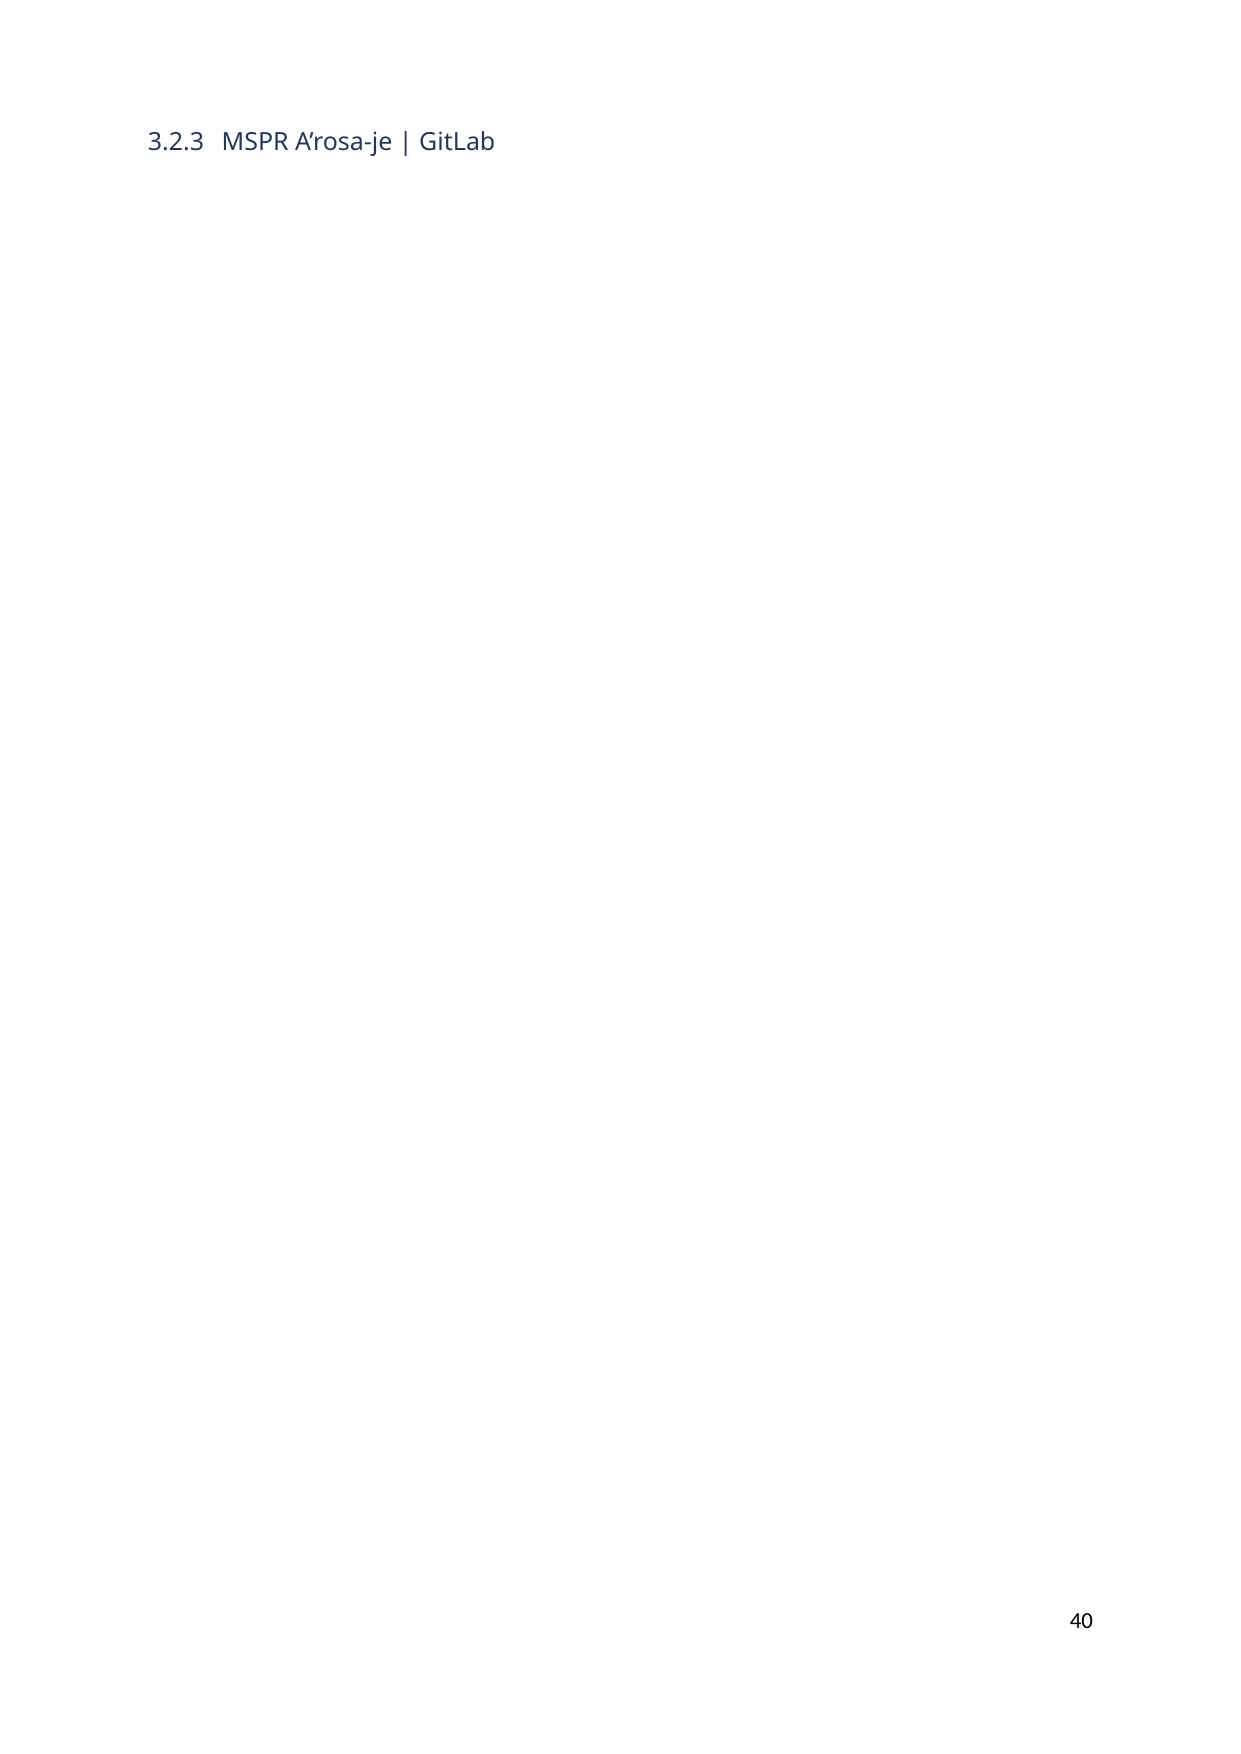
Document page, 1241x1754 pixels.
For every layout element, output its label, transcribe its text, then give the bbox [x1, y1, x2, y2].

subtitle 3.2.3 MSPR A’rosa-je | GitLab [148, 124, 1093, 158]
